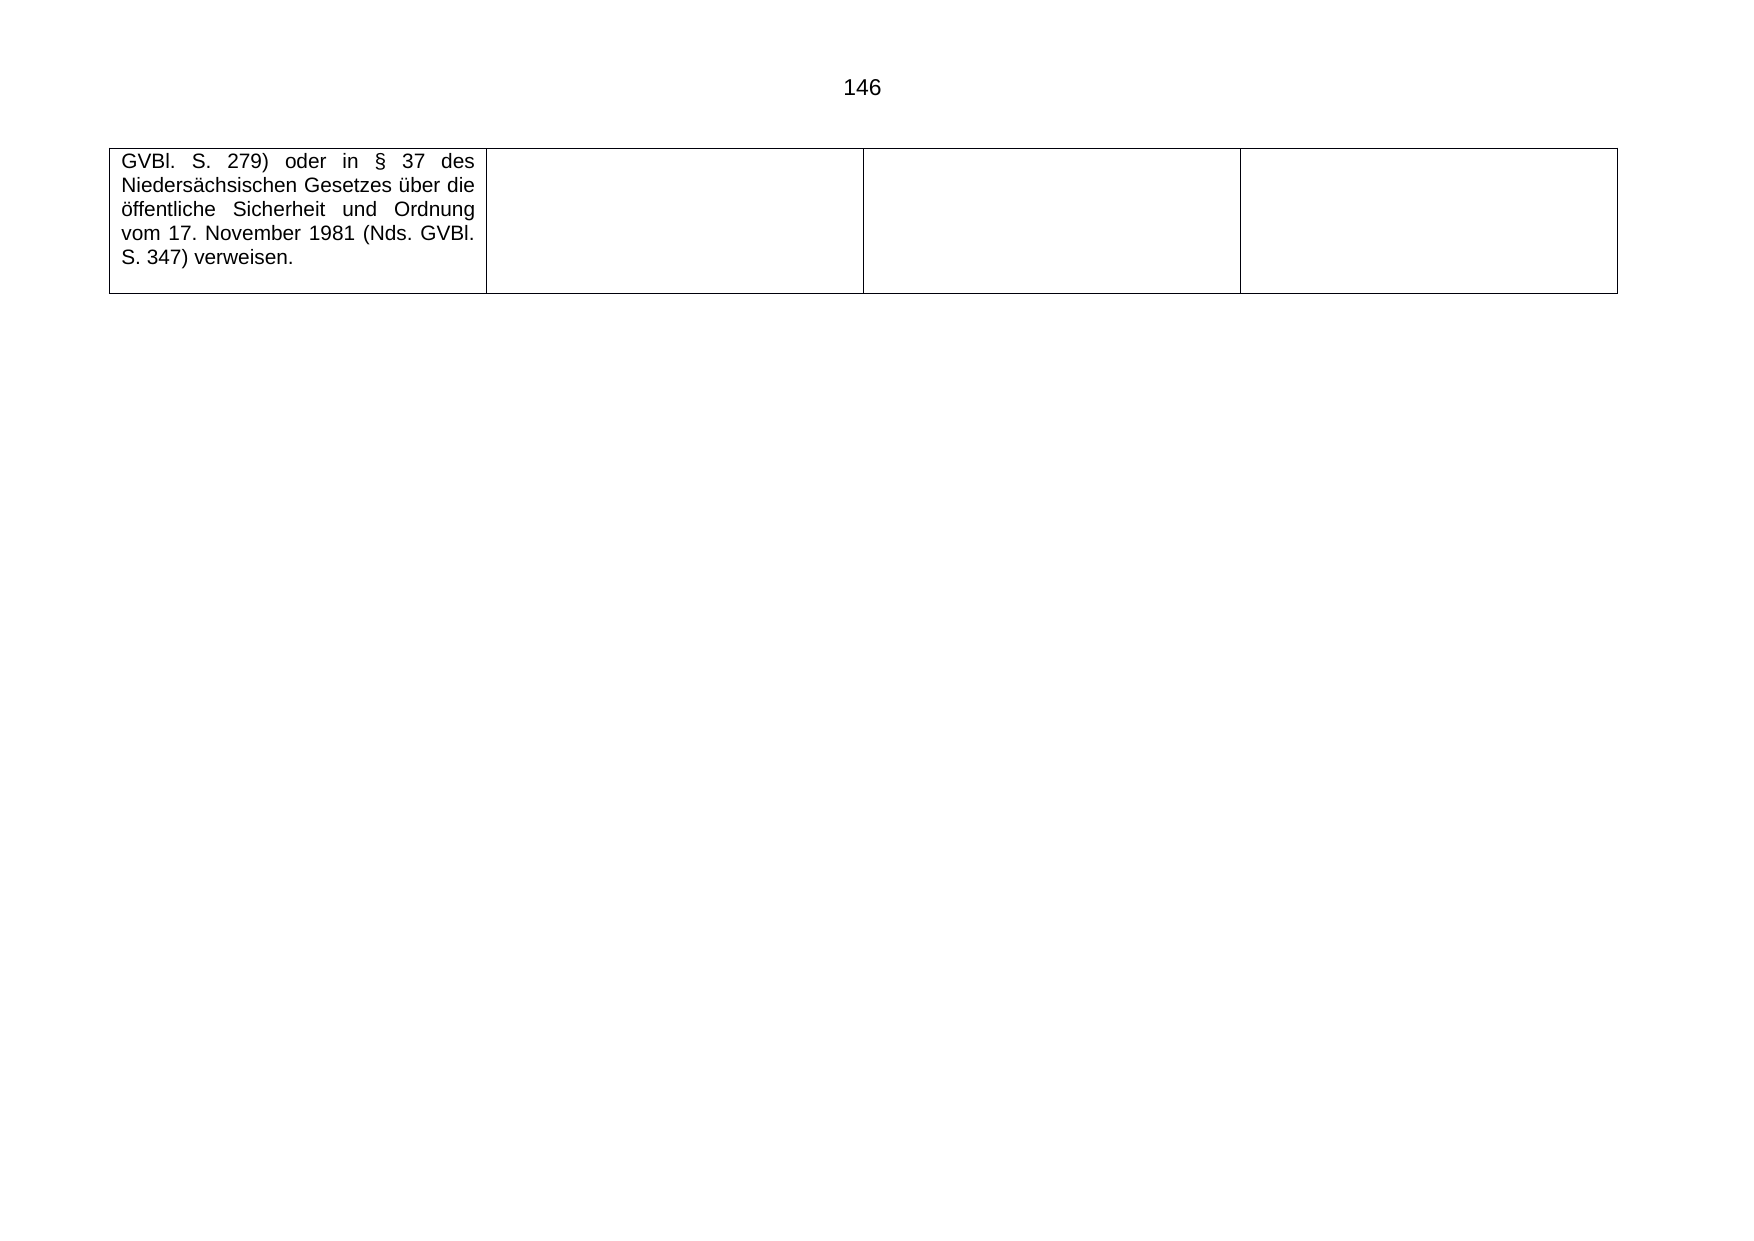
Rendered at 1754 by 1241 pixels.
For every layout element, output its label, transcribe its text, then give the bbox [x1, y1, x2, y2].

table_cell GVBl. S. 279) oder in § 37 des Niedersächsischen Gesetzes über die öffentliche Sicherheit und Ordnung vom 17. November 1981 (Nds. GVBl. S. 347) verweisen. [110, 149, 486, 292]
table_cell [487, 149, 863, 292]
table_cell [1241, 149, 1617, 292]
table_cell [864, 149, 1240, 292]
